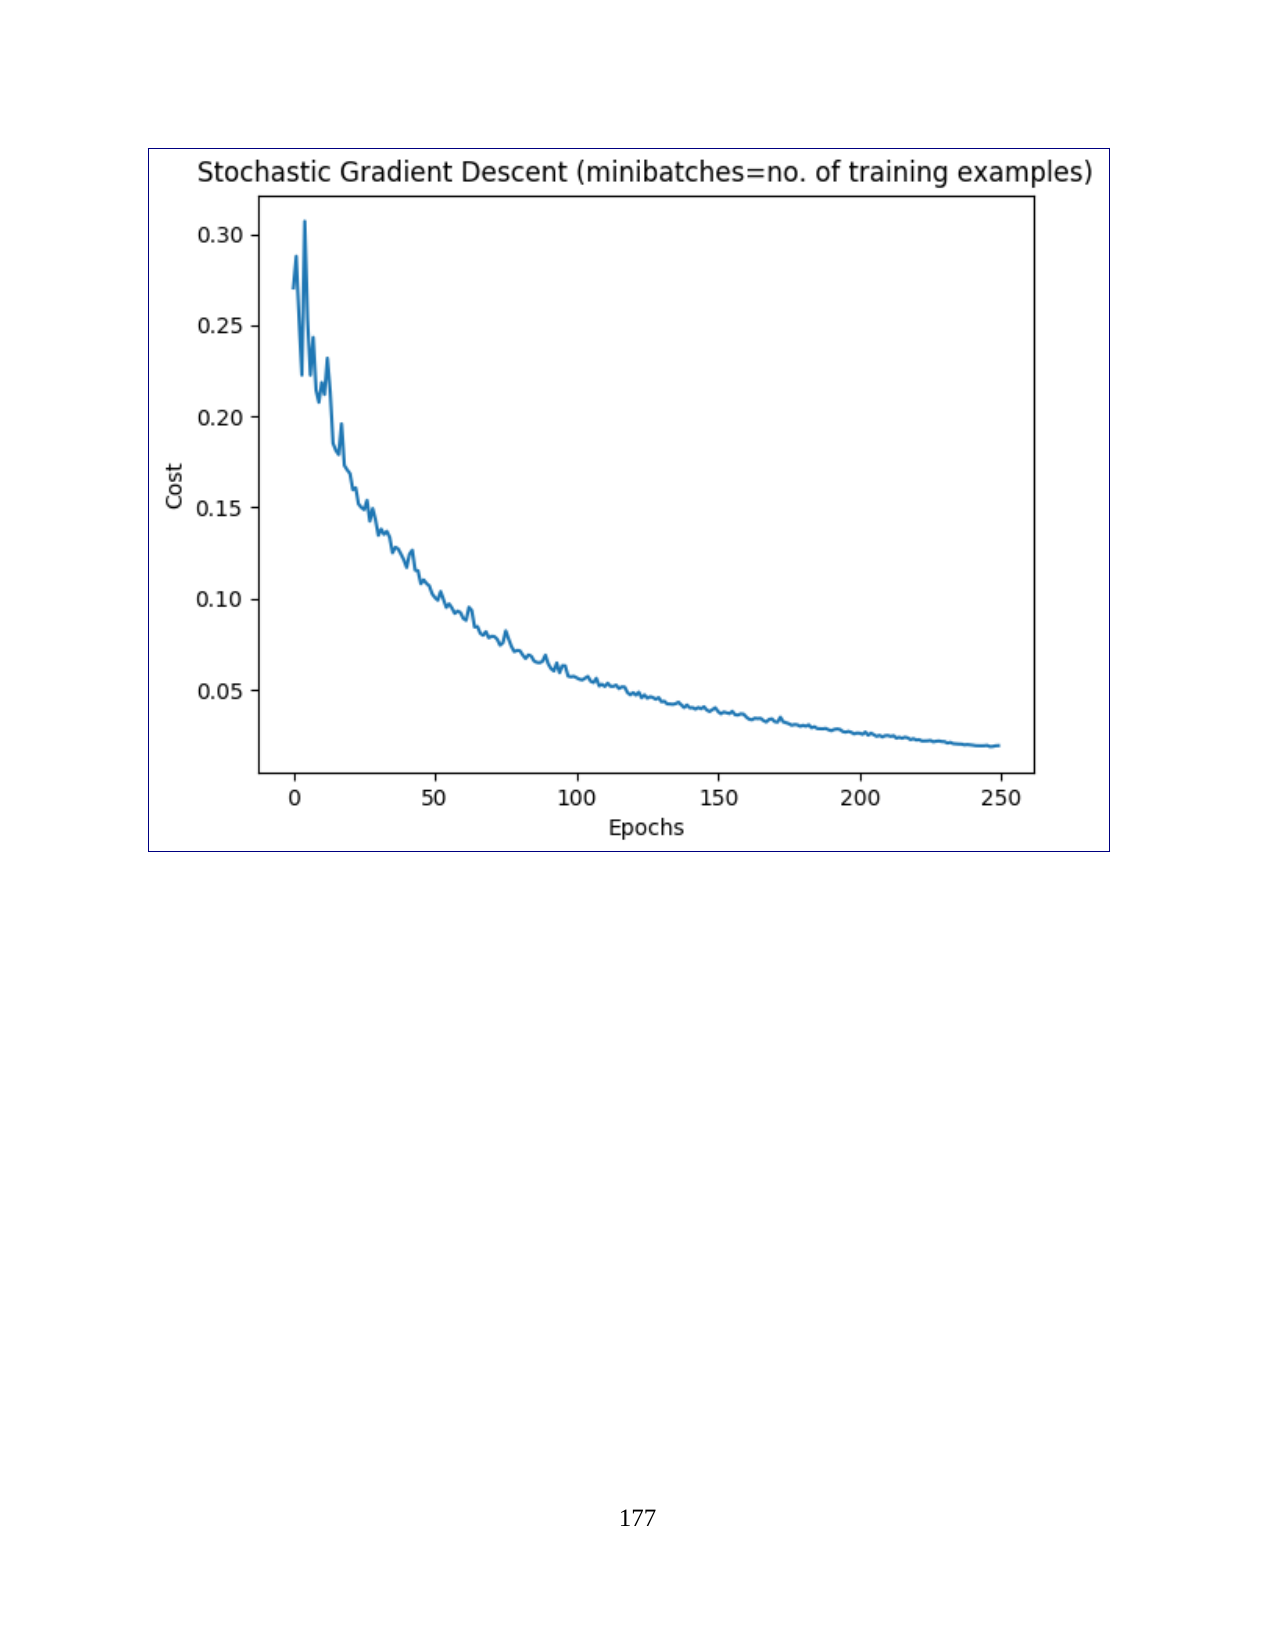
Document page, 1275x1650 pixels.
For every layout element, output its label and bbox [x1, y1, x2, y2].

picture [149, 149, 1109, 851]
